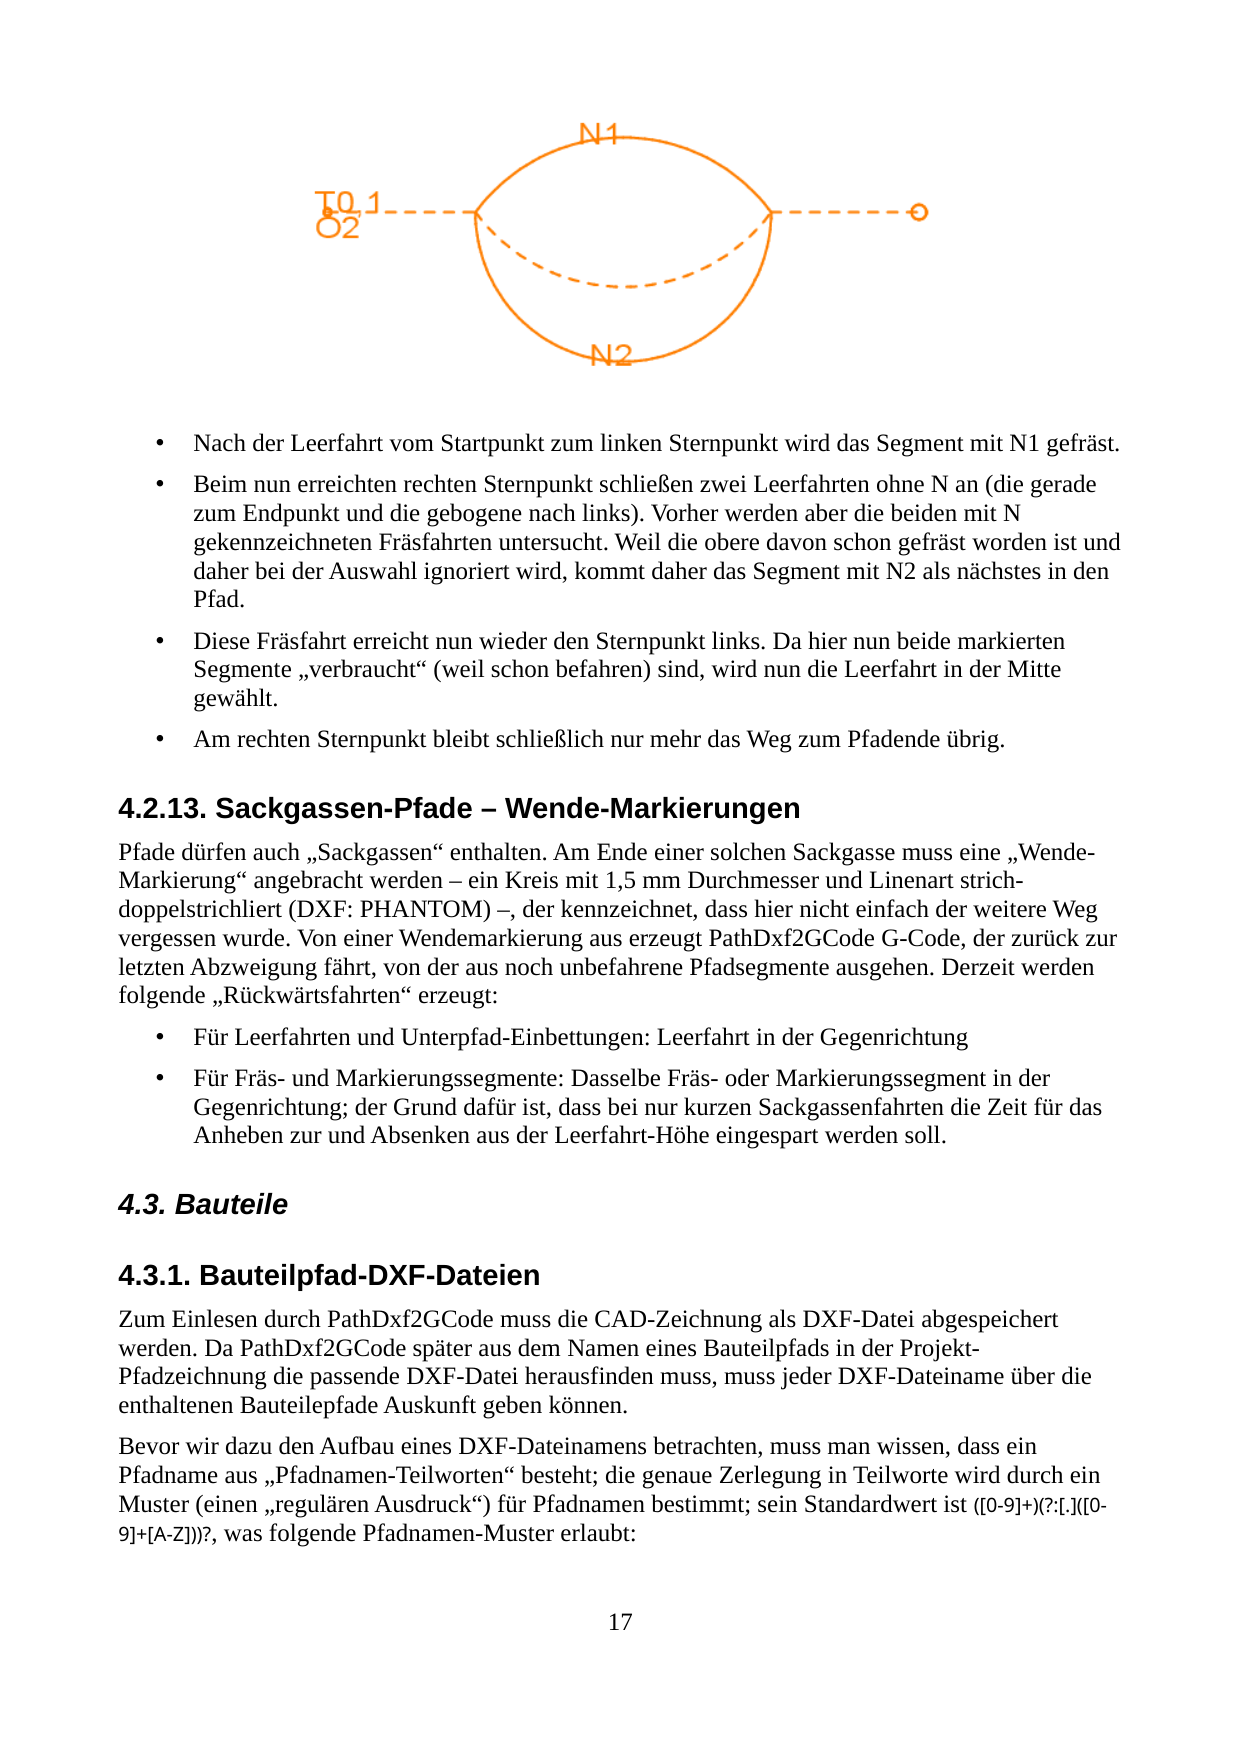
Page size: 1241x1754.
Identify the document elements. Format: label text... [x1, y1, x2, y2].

list Diese Fräsfahrt erreicht nun wieder den Sternpunkt links. Da hier nun beide markierten Segmente „verbraucht“ (weil schon befahren) sind, wird nun die Leerfahrt in der Mitte gewählt. [156, 626, 1122, 712]
list Nach der Leerfahrt vom Startpunkt zum linken Sternpunkt wird das Segment mit N1 gefräst. [156, 428, 1122, 457]
subtitle 4.3.1. Bauteilpfad-DXF-Dateien [118, 1258, 1122, 1291]
subtitle 4.3. Bauteile [118, 1187, 1122, 1220]
list Für Fräs- und Markierungssegmente: Dasselbe Fräs- oder Markierungssegment in der Gegenrichtung; der Grund dafür ist, dass bei nur kurzen Sackgassenfahrten die Zeit für das Anheben zur und Absenken aus der Leerfahrt-Höhe eingespart werden soll. [156, 1063, 1122, 1149]
list Beim nun erreichten rechten Sternpunkt schließen zwei Leerfahrten ohne N an (die gerade zum Endpunkt und die gebogene nach links). Vorher werden aber die beiden mit N gekennzeichneten Fräsfahrten untersucht. Weil die obere davon schon gefräst worden ist und daher bei der Auswahl ignoriert wird, kommt daher das Segment mit N2 als nächstes in den Pfad. [156, 469, 1122, 613]
text Pfade dürfen auch „Sackgassen“ enthalten. Am Ende einer solchen Sackgasse muss eine „Wende-Markierung“ angebracht werden – ein Kreis mit 1,5 mm Durchmesser und Linenart strich-doppelstrichliert (DXF: PHANTOM) –, der kennzeichnet, dass hier nicht einfach der weitere Weg vergessen wurde. Von einer Wendemarkierung aus erzeugt PathDxf2GCode G-Code, der zurück zur letzten Abzweigung fährt, von der aus noch unbefahrene Pfadsegmente ausgehen. Derzeit werden folgende „Rückwärtsfahrten“ erzeugt: [118, 837, 1122, 1009]
text Bevor wir dazu den Aufbau eines DXF-Dateinamens betrachten, muss man wissen, dass ein Pfadname aus „Pfadnamen-Teilworten“ besteht; die genaue Zerlegung in Teilworte wird durch ein Muster (einen „regulären Ausdruck“) für Pfadnamen bestimmt; sein Standardwert ist ([0-9]+)(?:[.]([0-9]+[A-Z]))?, was folgende Pfadnamen-Muster erlaubt: [118, 1431, 1122, 1547]
list Am rechten Sternpunkt bleibt schließlich nur mehr das Weg zum Pfadende übrig. [156, 724, 1122, 753]
subtitle 4.2.13. Sackgassen-Pfade – Wende-Markierungen [118, 791, 1122, 824]
list Für Leerfahrten und Unterpfad-Einbettungen: Leerfahrt in der Gegenrichtung [156, 1022, 1122, 1051]
text Zum Einlesen durch PathDxf2GCode muss die CAD-Zeichnung als DXF-Datei abgespeichert werden. Da PathDxf2GCode später aus dem Namen eines Bauteilpfads in der Projekt-Pfadzeichnung die passende DXF-Datei herausfinden muss, muss jeder DXF-Dateiname über die enthaltenen Bauteilepfade Auskunft geben können. [118, 1304, 1122, 1419]
